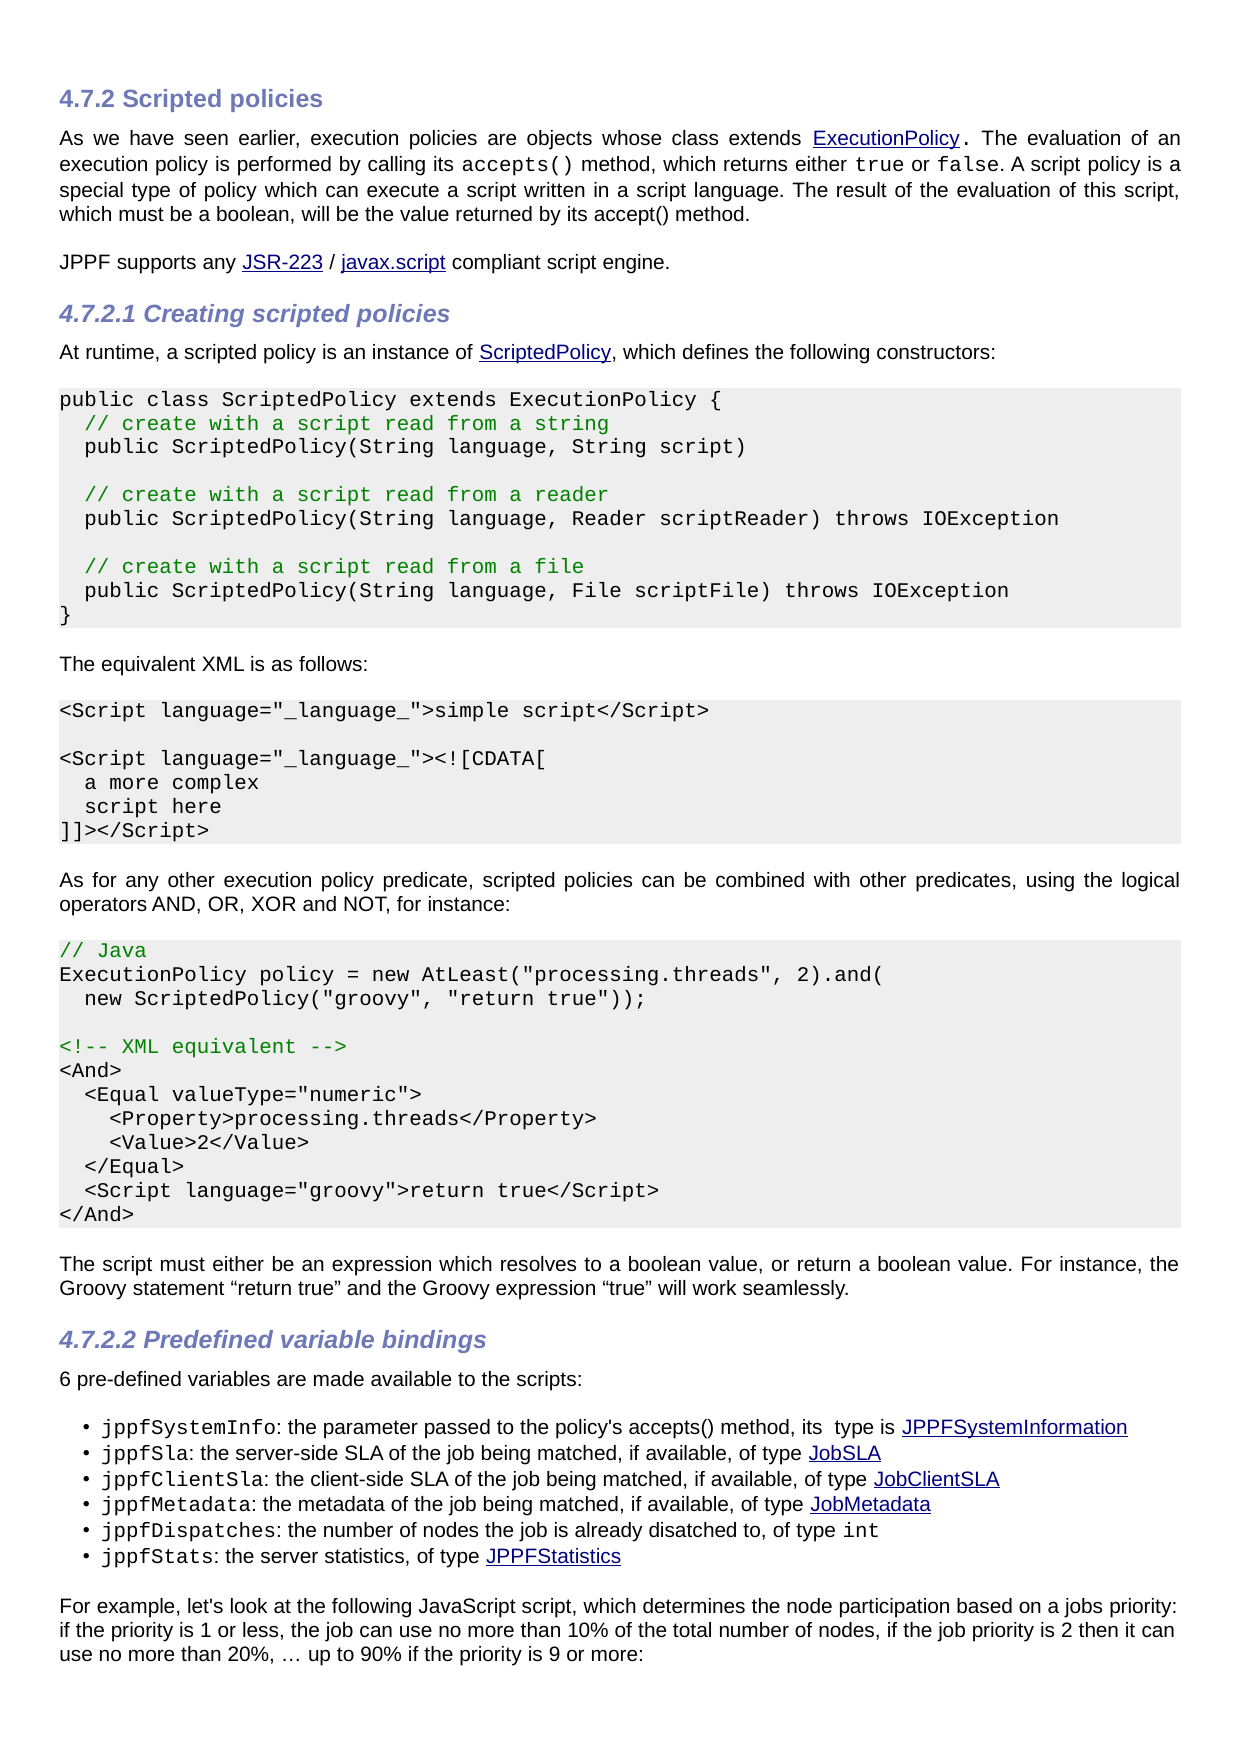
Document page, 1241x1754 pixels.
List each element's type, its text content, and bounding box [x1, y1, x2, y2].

list jppfMetadata: the metadata of the job being matched, if available, of type JobMetadata [83, 1492, 1181, 1518]
text At runtime, a scripted policy is an instance of ScriptedPolicy, which defines the following constructors: [59, 340, 1181, 364]
text <Script language="groovy">return true</Script> [59, 1180, 1181, 1204]
text 6 pre-defined variables are made available to the scripts: [59, 1366, 1181, 1391]
text </And> [59, 1204, 1181, 1228]
text For example, let's look at the following JavaScript script, which determines the node participation based on a jobs priority: if the priority is 1 or less, the job can use no more than 10% of the total number of nodes, if the job priority is 2 then it can use no more than 20%, … up to 90% if the priority is 9 or more: [59, 1594, 1181, 1666]
text a more complex [59, 772, 1181, 796]
text // create with a script read from a string [59, 412, 1181, 436]
list jppfSystemInfo: the parameter passed to the policy's accepts() method, its type is JPPFSystemInformation [83, 1414, 1181, 1441]
text public ScriptedPolicy(String language, String script) [59, 436, 1181, 460]
text ExecutionPolicy policy = new AtLeast("processing.threads", 2).and( [59, 964, 1181, 988]
text } [59, 604, 1181, 628]
text <Property>processing.threads</Property> [59, 1108, 1181, 1132]
subtitle Scripted policies [59, 84, 1181, 113]
text </Equal> [59, 1156, 1181, 1180]
text ]]></Script> [59, 820, 1181, 844]
text // Java [59, 940, 1181, 964]
list jppfClientSla: the client-side SLA of the job being matched, if available, of type JobClientSLA [83, 1466, 1181, 1492]
text As we have seen earlier, execution policies are objects whose class extends ExecutionPolicy. The evaluation of an execution policy is performed by calling its accepts() method, which returns either true or false. A script policy is a special type of policy which can execute a script written in a script language. The result of the evaluation of this script, which must be a boolean, will be the value returned by its accept() method. [59, 126, 1181, 226]
text public class ScriptedPolicy extends ExecutionPolicy { [59, 388, 1181, 412]
text The script must either be an expression which resolves to a boolean value, or return a boolean value. For instance, the Groovy statement “return true” and the Groovy expression “true” will work seamlessly. [59, 1252, 1181, 1300]
text JPPF supports any JSR-223 / javax.script compliant script engine. [59, 250, 1181, 274]
text new ScriptedPolicy("groovy", "return true")); [59, 988, 1181, 1012]
list jppfSla: the server-side SLA of the job being matched, if available, of type JobSLA [83, 1441, 1181, 1466]
list jppfDispatches: the number of nodes the job is already disatched to, of type int [83, 1518, 1181, 1544]
text // create with a script read from a file [59, 556, 1181, 580]
text <And> [59, 1060, 1181, 1084]
subtitle Predefined variable bindings [59, 1325, 1181, 1354]
text <Script language="_language_"><![CDATA[ [59, 748, 1181, 772]
text As for any other execution policy predicate, scripted policies can be combined with other predicates, using the logical operators AND, OR, XOR and NOT, for instance: [59, 868, 1181, 916]
list jppfStats: the server statistics, of type JPPFStatistics [83, 1544, 1181, 1570]
text <Equal valueType="numeric"> [59, 1084, 1181, 1108]
text <Script language="_language_">simple script</Script> [59, 700, 1181, 724]
text public ScriptedPolicy(String language, File scriptFile) throws IOException [59, 580, 1181, 604]
text The equivalent XML is as follows: [59, 652, 1181, 676]
text <Value>2</Value> [59, 1132, 1181, 1156]
text // create with a script read from a reader [59, 484, 1181, 508]
text <!-- XML equivalent --> [59, 1036, 1181, 1060]
subtitle Creating scripted policies [59, 299, 1181, 328]
text public ScriptedPolicy(String language, Reader scriptReader) throws IOException [59, 508, 1181, 532]
text script here [59, 796, 1181, 820]
